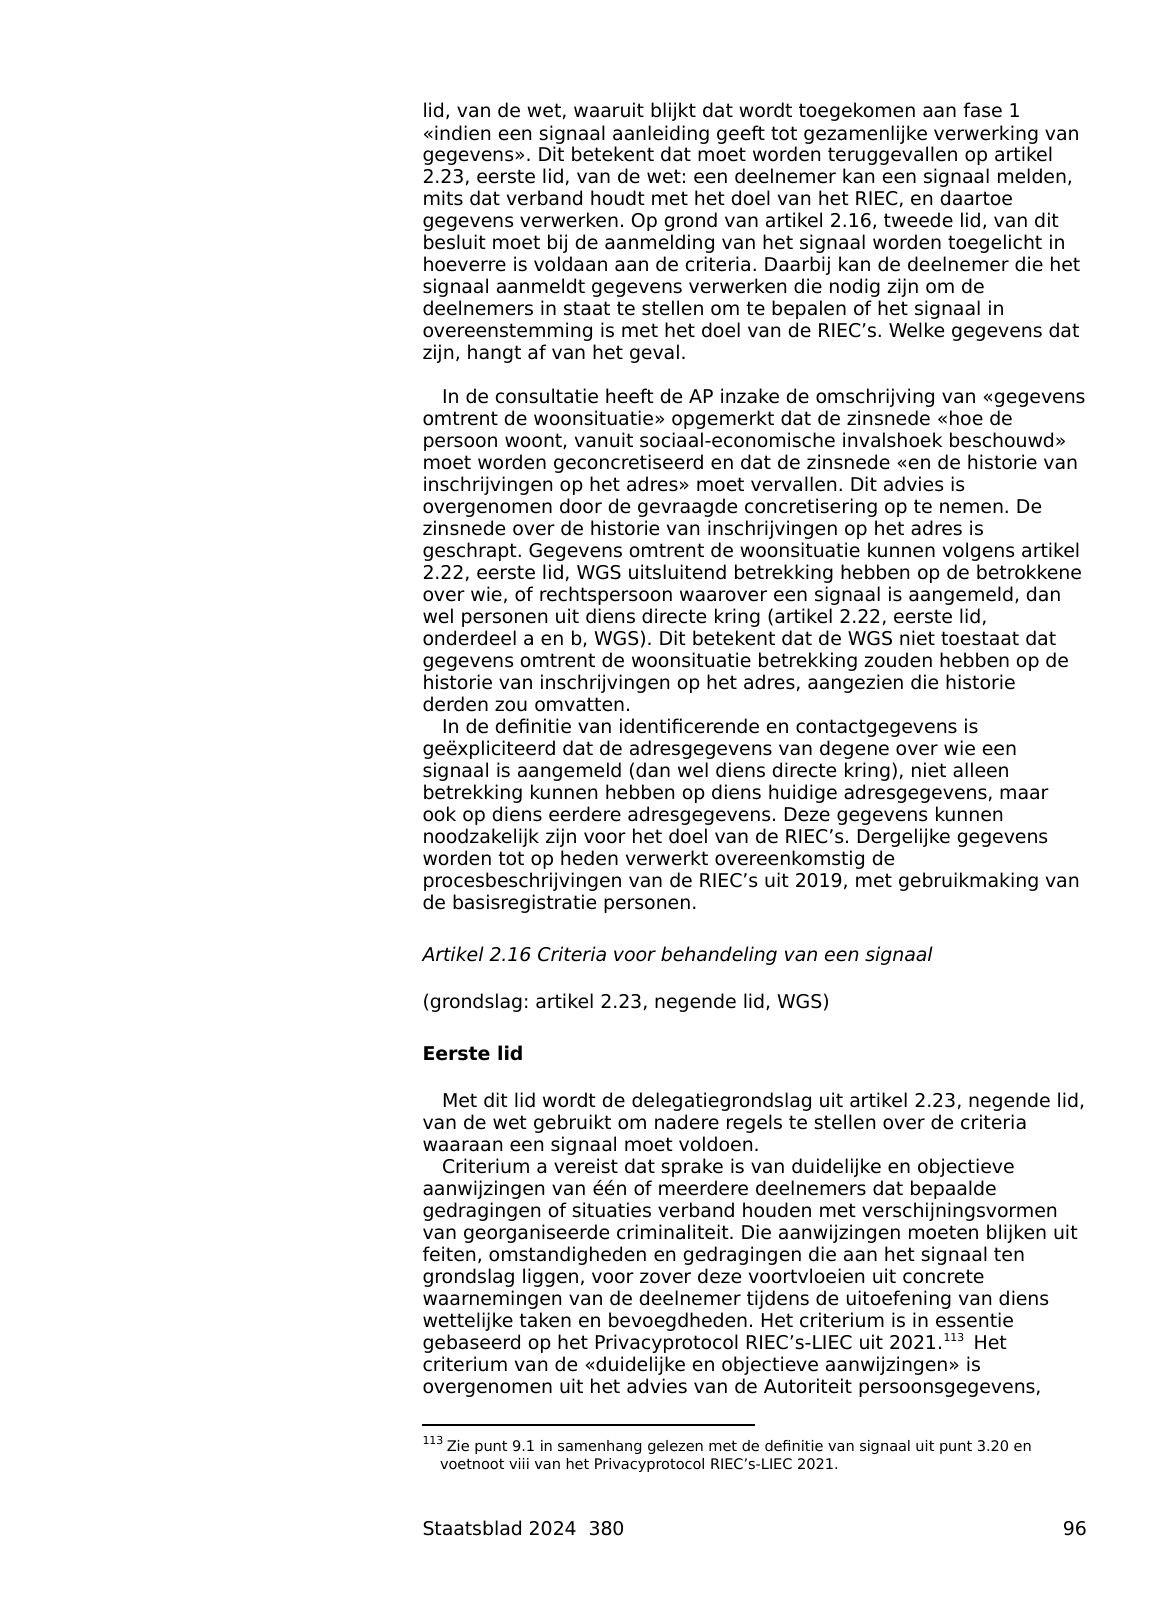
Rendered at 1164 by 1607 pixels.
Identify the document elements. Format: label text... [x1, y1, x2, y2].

text Zie punt 9.1 in samenhang gelezen met de definitie van signaal uit punt 3.20 en voetnoot viii van het Privacyprotocol RIEC’s-LIEC 2021. [422, 1434, 1087, 1473]
text Criterium a vereist dat sprake is van duidelijke en objectieve aanwijzingen van één of meerdere deelnemers dat bepaalde gedragingen of situaties verband houden met verschijningsvormen van georganiseerde criminaliteit. Die aanwijzingen moeten blijken uit feiten, omstandigheden en gedragingen die aan het signaal ten grondslag liggen, voor zover deze voortvloeien uit concrete waarnemingen van de deelnemer tijdens de uitoefening van diens wettelijke taken en bevoegdheden. Het criterium is in essentie gebaseerd op het Privacyprotocol RIEC’s-LIEC uit 2021. Het criterium van de «duidelijke en objectieve aanwijzingen» is overgenomen uit het advies van de Autoriteit persoonsgegevens, [422, 1156, 1087, 1397]
subtitle Eerste lid [422, 1043, 1087, 1065]
subtitle (grondslag: artikel 2.23, negende lid, WGS) [422, 991, 1087, 1013]
subtitle Artikel 2.16 Criteria voor behandeling van een signaal [422, 944, 1087, 966]
text lid, van de wet, waaruit blijkt dat wordt toegekomen aan fase 1 «indien een signaal aanleiding geeft tot gezamenlijke verwerking van gegevens». Dit betekent dat moet worden teruggevallen op artikel 2.23, eerste lid, van de wet: een deelnemer kan een signaal melden, mits dat verband houdt met het doel van het RIEC, en daartoe gegevens verwerken. Op grond van artikel 2.16, tweede lid, van dit besluit moet bij de aanmelding van het signaal worden toegelicht in hoeverre is voldaan aan de criteria. Daarbij kan de deelnemer die het signaal aanmeldt gegevens verwerken die nodig zijn om de deelnemers in staat te stellen om te bepalen of het signaal in overeenstemming is met het doel van de RIEC’s. Welke gegevens dat zijn, hangt af van het geval. [422, 100, 1087, 364]
text Met dit lid wordt de delegatiegrondslag uit artikel 2.23, negende lid, van de wet gebruikt om nadere regels te stellen over de criteria waaraan een signaal moet voldoen. [422, 1090, 1087, 1156]
text In de definitie van identificerende en contactgegevens is geëxpliciteerd dat de adresgegevens van degene over wie een signaal is aangemeld (dan wel diens directe kring), niet alleen betrekking kunnen hebben op diens huidige adresgegevens, maar ook op diens eerdere adresgegevens. Deze gegevens kunnen noodzakelijk zijn voor het doel van de RIEC’s. Dergelijke gegevens worden tot op heden verwerkt overeenkomstig de procesbeschrijvingen van de RIEC’s uit 2019, met gebruikmaking van de basisregistratie personen. [422, 716, 1087, 914]
text In de consultatie heeft de AP inzake de omschrijving van «gegevens omtrent de woonsituatie» opgemerkt dat de zinsnede «hoe de persoon woont, vanuit sociaal-economische invalshoek beschouwd» moet worden geconcretiseerd en dat de zinsnede «en de historie van inschrijvingen op het adres» moet vervallen. Dit advies is overgenomen door de gevraagde concretisering op te nemen. De zinsnede over de historie van inschrijvingen op het adres is geschrapt. Gegevens omtrent de woonsituatie kunnen volgens artikel 2.22, eerste lid, WGS uitsluitend betrekking hebben op de betrokkene over wie, of rechtspersoon waarover een signaal is aangemeld, dan wel personen uit diens directe kring (artikel 2.22, eerste lid, onderdeel a en b, WGS). Dit betekent dat de WGS niet toestaat dat gegevens omtrent de woonsituatie betrekking zouden hebben op de historie van inschrijvingen op het adres, aangezien die historie derden zou omvatten. [422, 386, 1087, 716]
